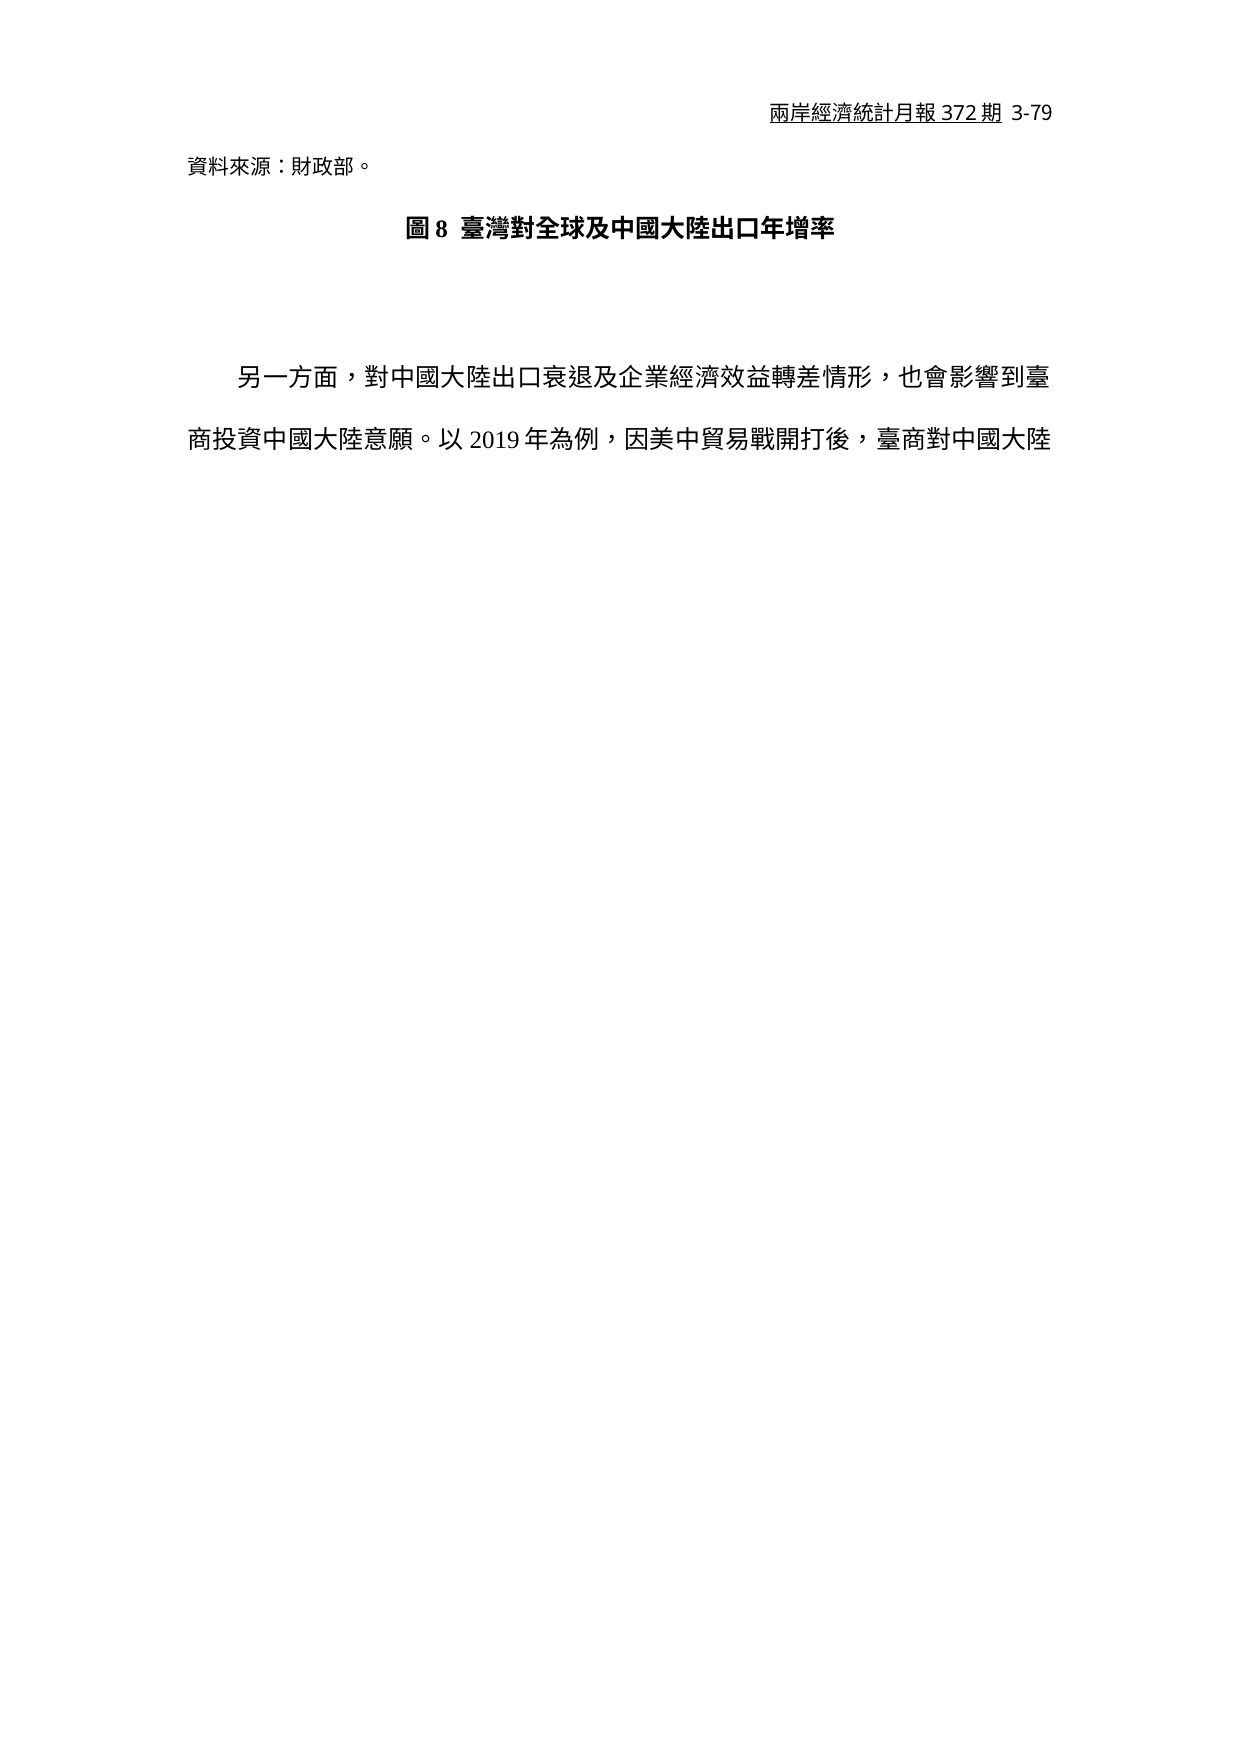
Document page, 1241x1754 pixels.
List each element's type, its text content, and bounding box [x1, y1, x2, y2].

text 資料來源：財政部。 [187, 150, 1053, 180]
text 另一方面，對中國大陸出口衰退及企業經濟效益轉差情形，也會影響到臺商投資中國大陸意願。以2019年為例，因美中貿易戰開打後，臺商對中國大陸 [187, 334, 1053, 459]
text 圖8 臺灣對全球及中國大陸出口年增率 [187, 185, 1053, 248]
